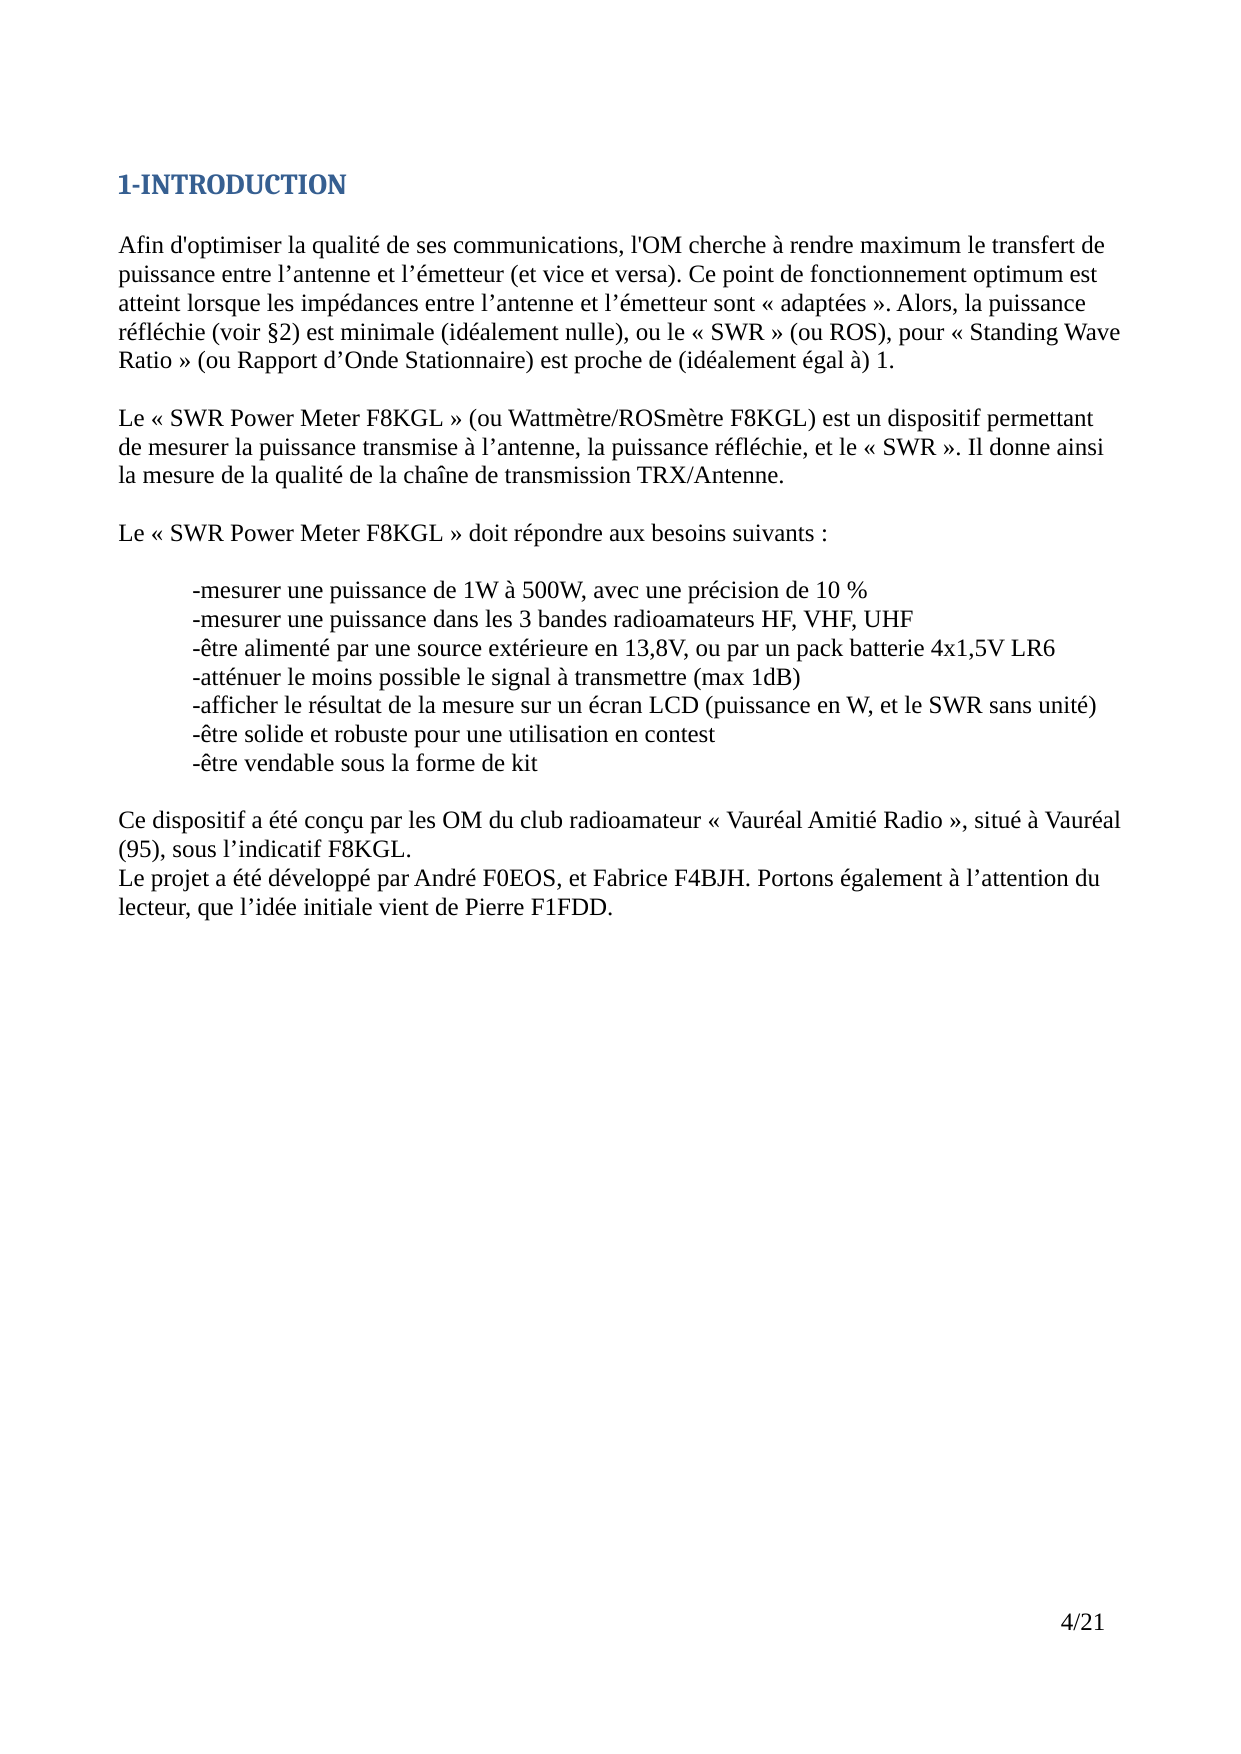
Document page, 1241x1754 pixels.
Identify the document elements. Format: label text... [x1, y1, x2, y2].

subtitle 1-INTRODUCTION [118, 168, 1122, 202]
text Le projet a été développé par André F0EOS, et Fabrice F4BJH. Portons également à l’attention du lecteur, que l’idée initiale vient de Pierre F1FDD. [118, 863, 1122, 920]
text Ce dispositif a été conçu par les OM du club radioamateur « Vauréal Amitié Radio », situé à Vauréal (95), sous l’indicatif F8KGL. [118, 805, 1122, 863]
text Le « SWR Power Meter F8KGL » (ou Wattmètre/ROSmètre F8KGL) est un dispositif permettant de mesurer la puissance transmise à l’antenne, la puissance réfléchie, et le « SWR ». Il donne ainsi la mesure de la qualité de la chaîne de transmission TRX/Antenne. [118, 403, 1122, 489]
text -mesurer une puissance dans les 3 bandes radioamateurs HF, VHF, UHF [118, 604, 1122, 633]
text -afficher le résultat de la mesure sur un écran LCD (puissance en W, et le SWR sans unité) [118, 690, 1122, 719]
text -atténuer le moins possible le signal à transmettre (max 1dB) [118, 662, 1122, 690]
text -mesurer une puissance de 1W à 500W, avec une précision de 10 % [118, 575, 1122, 604]
text -être vendable sous la forme de kit [118, 748, 1122, 777]
text Afin d'optimiser la qualité de ses communications, l'OM cherche à rendre maximum le transfert de puissance entre l’antenne et l’émetteur (et vice et versa). Ce point de fonctionnement optimum est atteint lorsque les impédances entre l’antenne et l’émetteur sont « adaptées ». Alors, la puissance réfléchie (voir §2) est minimale (idéalement nulle), ou le « SWR » (ou ROS), pour « Standing Wave Ratio » (ou Rapport d’Onde Stationnaire) est proche de (idéalement égal à) 1. [118, 230, 1122, 374]
text -être alimenté par une source extérieure en 13,8V, ou par un pack batterie 4x1,5V LR6 [118, 633, 1122, 662]
text Le « SWR Power Meter F8KGL » doit répondre aux besoins suivants : [118, 518, 1122, 547]
text -être solide et robuste pour une utilisation en contest [118, 719, 1122, 748]
